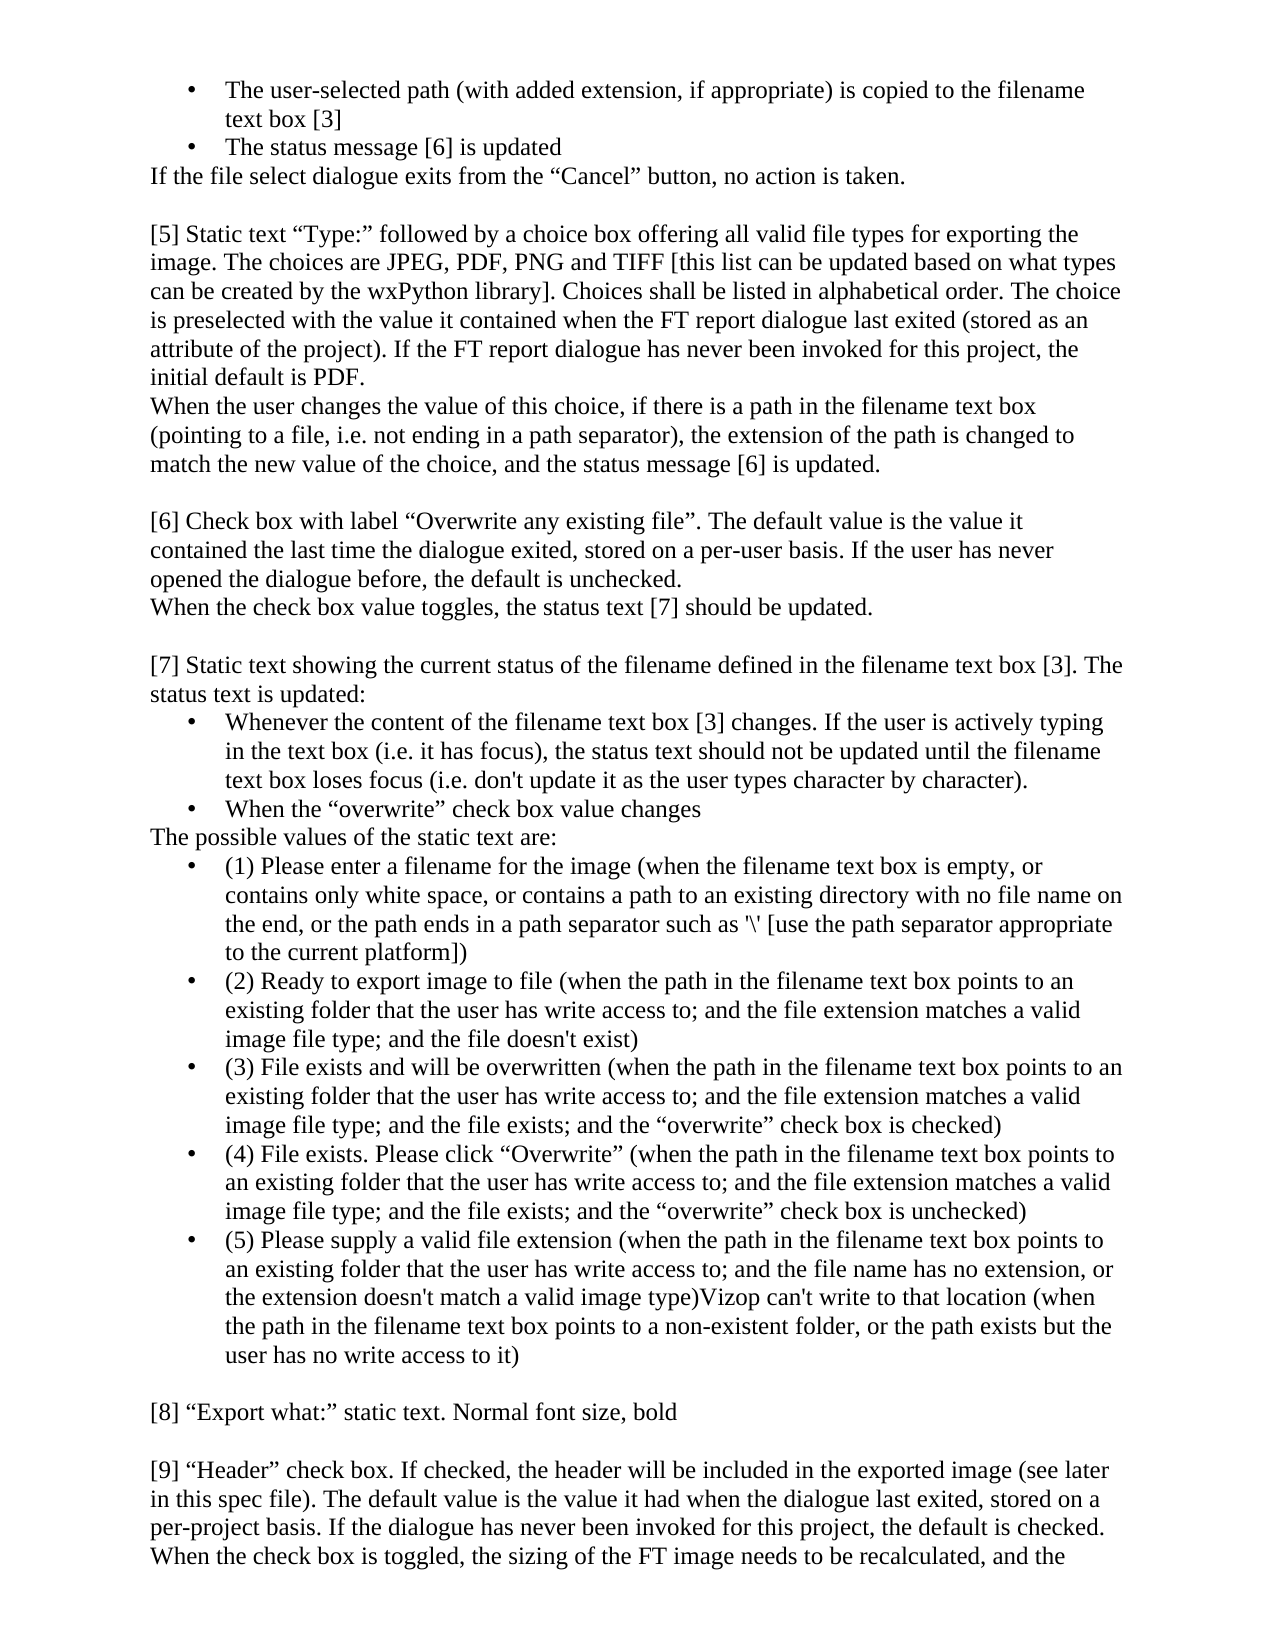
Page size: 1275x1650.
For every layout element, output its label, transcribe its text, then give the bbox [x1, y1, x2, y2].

text [8] “Export what:” static text. Normal font size, bold [150, 1397, 1125, 1426]
text [6] Check box with label “Overwrite any existing file”. The default value is the value it contained the last time the dialogue exited, stored on a per-user basis. If the user has never opened the dialogue before, the default is unchecked. [150, 506, 1125, 592]
text [9] “Header” check box. If checked, the header will be included in the exported image (see later in this spec file). The default value is the value it had when the dialogue last exited, stored on a per-project basis. If the dialogue has never been invoked for this project, the default is checked. When the check box is toggled, the sizing of the FT image needs to be recalculated, and the [150, 1455, 1125, 1570]
list When the “overwrite” check box value changes [187, 794, 1125, 822]
list (4) File exists. Please click “Overwrite” (when the path in the filename text box points to an existing folder that the user has write access to; and the file extension matches a valid image file type; and the file exists; and the “overwrite” check box is unchecked) [187, 1139, 1125, 1225]
list (3) File exists and will be overwritten (when the path in the filename text box points to an existing folder that the user has write access to; and the file extension matches a valid image file type; and the file exists; and the “overwrite” check box is checked) [187, 1052, 1125, 1139]
list (5) Please supply a valid file extension (when the path in the filename text box points to an existing folder that the user has write access to; and the file name has no extension, or the extension doesn't match a valid image type)Vizop can't write to that location (when the path in the filename text box points to a non-existent folder, or the path exists but the user has no write access to it) [187, 1225, 1125, 1369]
text [7] Static text showing the current status of the filename defined in the filename text box [3]. The status text is updated: [150, 650, 1125, 707]
text The possible values of the static text are: [150, 822, 1125, 851]
text When the user changes the value of this choice, if there is a path in the filename text box (pointing to a file, i.e. not ending in a path separator), the extension of the path is changed to match the new value of the choice, and the status message [6] is updated. [150, 391, 1125, 477]
list The user-selected path (with added extension, if appropriate) is copied to the filename text box [3] [187, 75, 1125, 132]
list (1) Please enter a filename for the image (when the filename text box is empty, or contains only white space, or contains a path to an existing directory with no file name on the end, or the path ends in a path separator such as '\' [use the path separator appropriate to the current platform]) [187, 851, 1125, 966]
list Whenever the content of the filename text box [3] changes. If the user is actively typing in the text box (i.e. it has focus), the status text should not be updated until the filename text box loses focus (i.e. don't update it as the user types character by character). [187, 707, 1125, 794]
list If the file select dialogue exits from the “Cancel” button, no action is taken. [150, 161, 1125, 190]
list (2) Ready to export image to file (when the path in the filename text box points to an existing folder that the user has write access to; and the file extension matches a valid image file type; and the file doesn't exist) [187, 966, 1125, 1052]
list The status message [6] is updated [187, 132, 1125, 161]
text When the check box value toggles, the status text [7] should be updated. [150, 592, 1125, 621]
text [5] Static text “Type:” followed by a choice box offering all valid file types for exporting the image. The choices are JPEG, PDF, PNG and TIFF [this list can be updated based on what types can be created by the wxPython library]. Choices shall be listed in alphabetical order. The choice is preselected with the value it contained when the FT report dialogue last exited (stored as an attribute of the project). If the FT report dialogue has never been invoked for this project, the initial default is PDF. [150, 219, 1125, 391]
